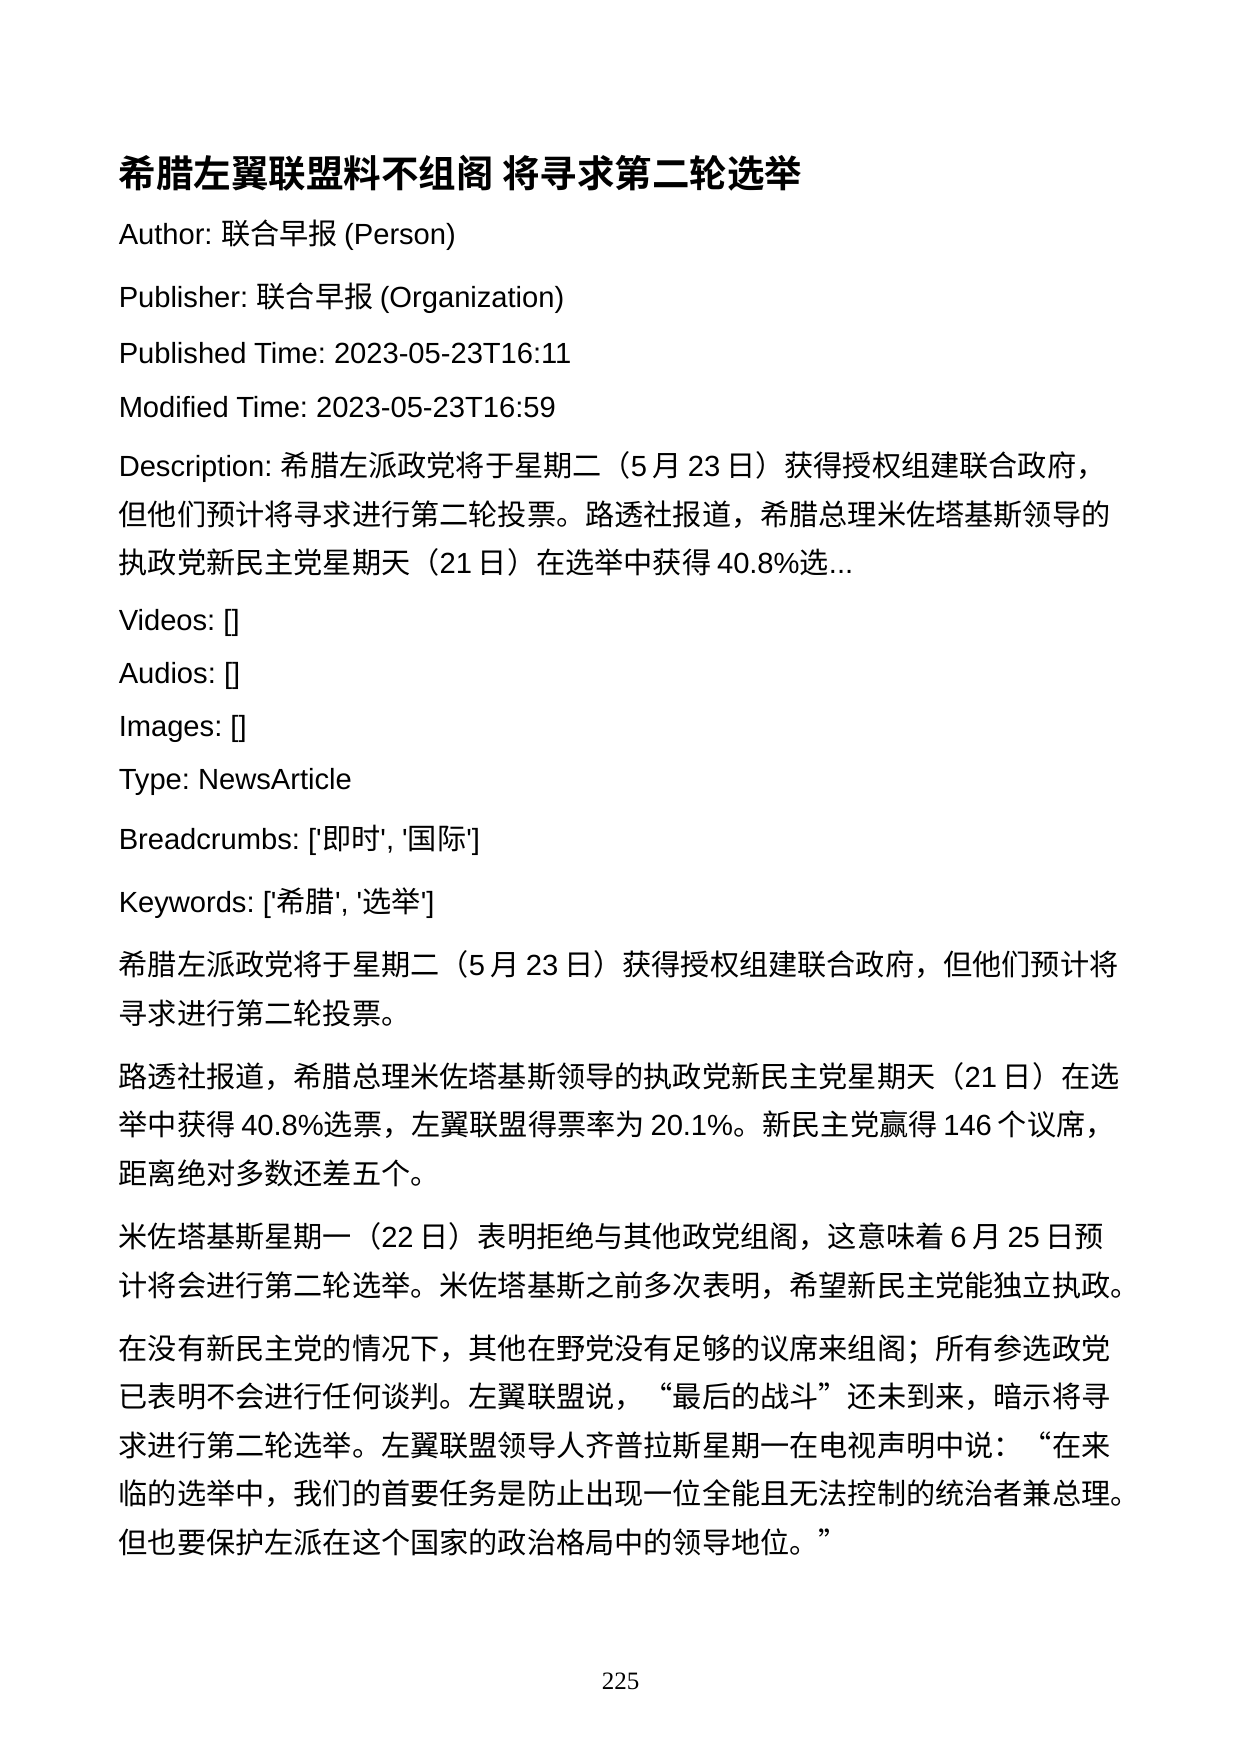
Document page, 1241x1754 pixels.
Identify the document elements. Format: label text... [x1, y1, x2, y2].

text Modified Time: 2023-05-23T16:59 [118, 390, 1122, 423]
text Audios: [] [118, 656, 1122, 690]
text Published Time: 2023-05-23T16:11 [118, 337, 1122, 370]
text 路透社报道，希腊总理米佐塔基斯领导的执政党新民主党星期天（21日）在选举中获得40.8%选票，左翼联盟得票率为20.1%。新民主党赢得146个议席，距离绝对多数还差五个。 [118, 1053, 1122, 1193]
text Videos: [] [118, 603, 1122, 637]
text Description: 希腊左派政党将于星期二（5月23日）获得授权组建联合政府，但他们预计将寻求进行第二轮投票。路透社报道，希腊总理米佐塔基斯领导的执政党新民主党星期天（21日）在选举中获得40.8%选... [118, 443, 1122, 582]
text Images: [] [118, 709, 1122, 743]
text 希腊左派政党将于星期二（5月23日）获得授权组建联合政府，但他们预计将寻求进行第二轮投票。 [118, 942, 1122, 1033]
text Publisher: 联合早报 (Organization) [118, 273, 1122, 316]
text Breadcrumbs: ['即时', '国际'] [118, 816, 1122, 858]
text 米佐塔基斯星期一（22日）表明拒绝与其他政党组阁，这意味着6月25日预计将会进行第二轮选举。米佐塔基斯之前多次表明，希望新民主党能独立执政。 [118, 1214, 1122, 1304]
text Author: 联合早报 (Person) [118, 210, 1122, 253]
text 在没有新民主党的情况下，其他在野党没有足够的议席来组阁；所有参选政党已表明不会进行任何谈判。左翼联盟说，“最后的战斗”还未到来，暗示将寻求进行第二轮选举。左翼联盟领导人齐普拉斯星期一在电视声明中说：“在来临的选举中，我们的首要任务是防止出现一位全能且无法控制的统治者兼总理。但也要保护左派在这个国家的政治格局中的领导地位。” [118, 1325, 1122, 1562]
text Keywords: ['希腊', '选举'] [118, 879, 1122, 921]
text Type: NewsArticle [118, 762, 1122, 796]
subtitle 希腊左翼联盟料不组阁 将寻求第二轮选举 [118, 143, 1122, 198]
